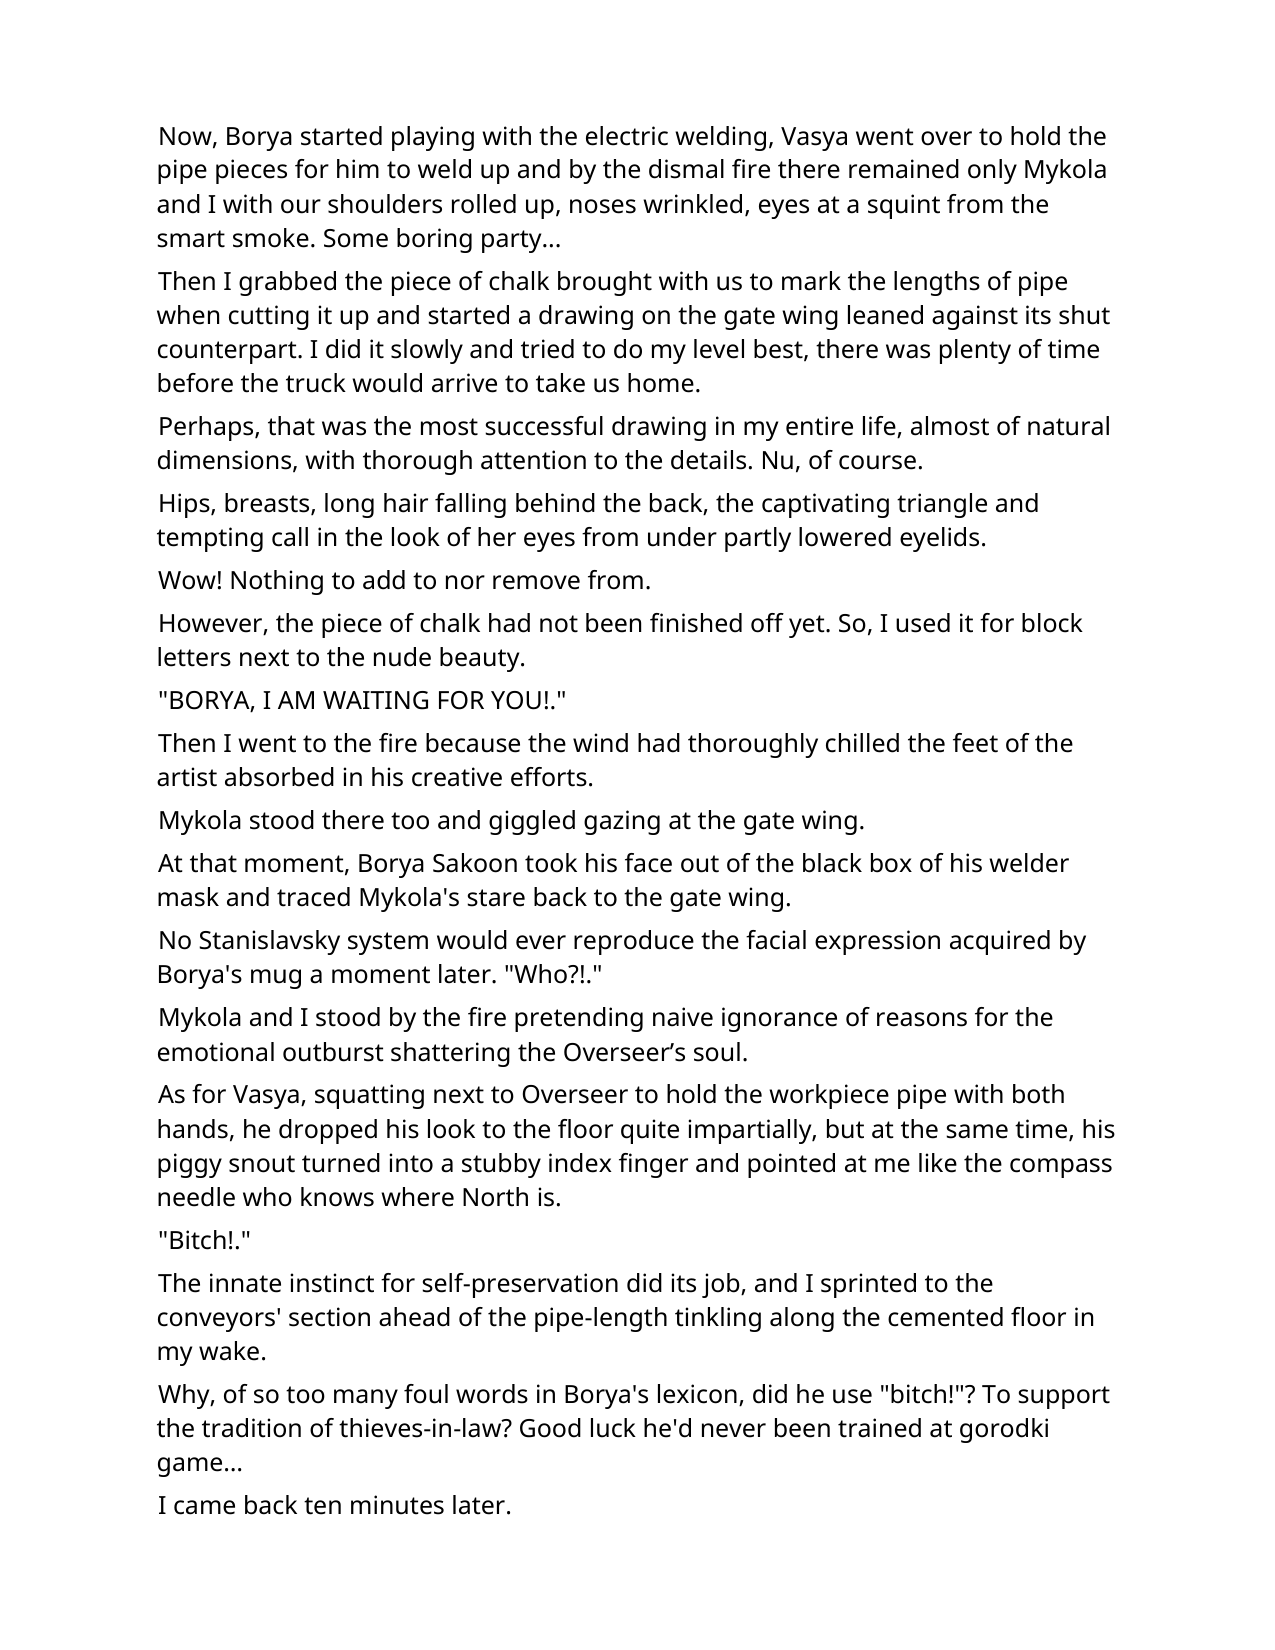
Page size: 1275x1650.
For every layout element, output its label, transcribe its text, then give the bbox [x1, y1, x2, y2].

text However, the piece of chalk had not been finished off yet. So, I used it for block letters next to the nude beauty. [156, 606, 1118, 674]
text Then I grabbed the piece of chalk brought with us to mark the lengths of pipe when cutting it up and started a drawing on the gate wing leaned against its shut counterpart. I did it slowly and tried to do my level best, there was plenty of time before the truck would arrive to take us home. [156, 263, 1118, 399]
text Then I went to the fire because the wind had thoroughly chilled the feet of the artist absorbed in his creative efforts. [156, 726, 1118, 794]
text "BORYA, I AM WAITING FOR YOU!." [156, 683, 1118, 717]
text At that moment, Borya Sakoon took his face out of the black box of his welder mask and traced Mykola's stare back to the gate wing. [156, 846, 1118, 914]
text "Bitch!." [156, 1222, 1118, 1256]
text Hips, breasts, long hair falling behind the back, the captivating triangle and tempting call in the look of her eyes from under partly lowered eyelids. [156, 486, 1118, 554]
text Mykola and I stood by the fire pretending naive ignorance of reasons for the emotional outburst shattering the Overseer’s soul. [156, 1000, 1118, 1068]
text The innate instinct for self-preservation did its job, and I sprinted to the conveyors' section ahead of the pipe-length tinkling along the cemented floor in my wake. [156, 1265, 1118, 1368]
text I came back ten minutes later. [156, 1488, 1118, 1522]
text Why, of so too many foul words in Borya's lexicon, did he use "bitch!"? To support the tradition of thieves-in-law? Good luck he'd never been trained at gorodki game… [156, 1377, 1118, 1479]
text Wow! Nothing to add to nor remove from. [156, 563, 1118, 597]
text Now, Borya started playing with the electric welding, Vasya went over to hold the pipe pieces for him to weld up and by the dismal fire there remained only Mykola and I with our shoulders rolled up, noses wrinkled, eyes at a squint from the smart smoke. Some boring party... [156, 118, 1118, 254]
text No Stanislavsky system would ever reproduce the facial expression acquired by Borya's mug a moment later. "Who?!." [156, 923, 1118, 991]
text Mykola stood there too and giggled gazing at the gate wing. [156, 803, 1118, 837]
text As for Vasya, squatting next to Overseer to hold the workpiece pipe with both hands, he dropped his look to the floor quite impartially, but at the same time, his piggy snout turned into a stubby index finger and pointed at me like the compass needle who knows where North is. [156, 1077, 1118, 1213]
text Perhaps, that was the most successful drawing in my entire life, almost of natural dimensions, with thorough attention to the details. Nu, of course. [156, 408, 1118, 477]
